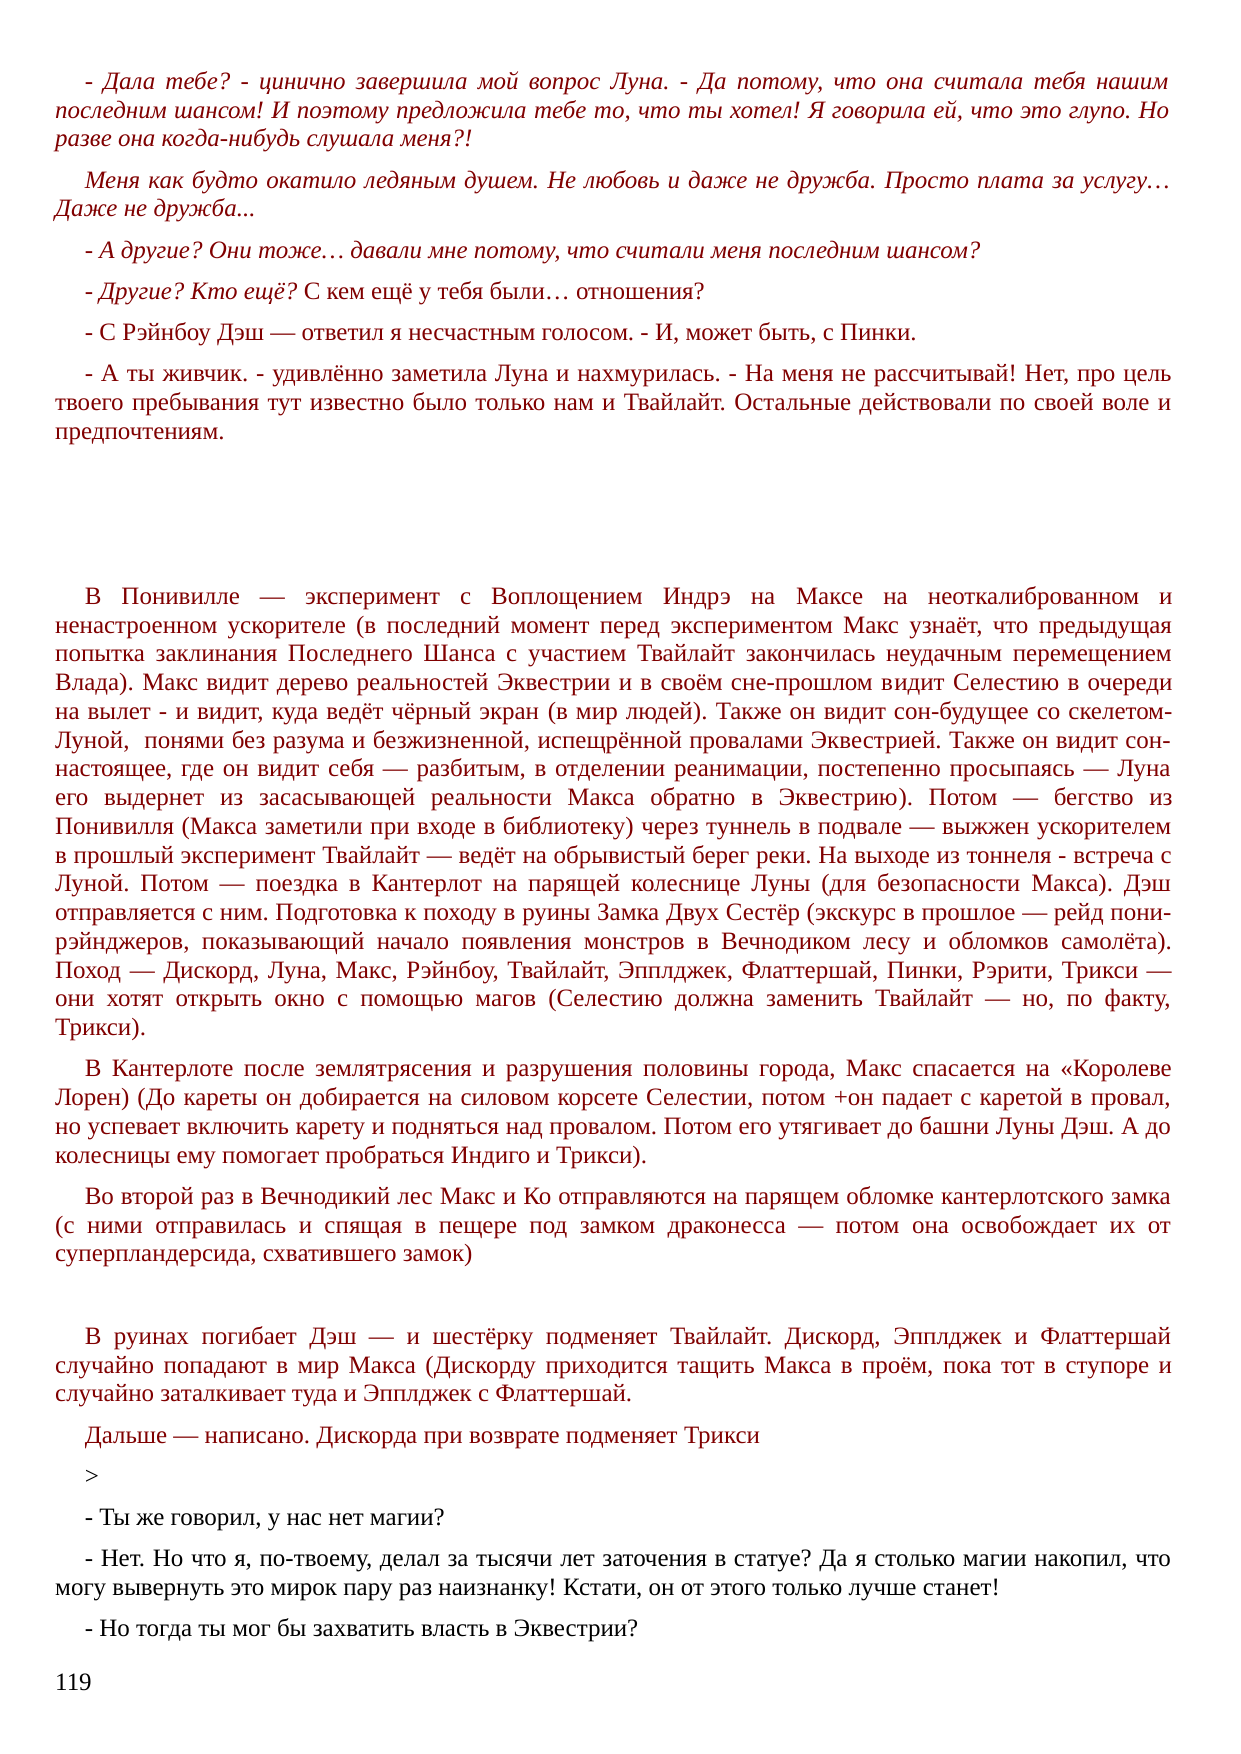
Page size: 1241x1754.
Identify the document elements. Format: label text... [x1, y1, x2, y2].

text В руинах погибает Дэш — и шестёрку подменяет Твайлайт. Дискорд, Эпплджек и Флаттершай случайно попадают в мир Макса (Дискорду приходится тащить Макса в проём, пока тот в ступоре и случайно заталкивает туда и Эпплджек с Флаттершай. [55, 1321, 1173, 1407]
text - Другие? Кто ещё? С кем ещё у тебя были… отношения? [55, 276, 1173, 305]
text - С Рэйнбоу Дэш — ответил я несчастным голосом. - И, может быть, с Пинки. [55, 317, 1173, 346]
text > [55, 1461, 1173, 1490]
text В Понивилле — эксперимент с Воплощением Индрэ на Максе на неоткалиброванном и ненастроенном ускорителе (в последний момент перед экспериментом Макс узнаёт, что предыдущая попытка заклинания Последнего Шанса с участием Твайлайт закончилась неудачным перемещением Влада). Макс видит дерево реальностей Эквестрии и в своём сне-прошлом видит Селестию в очереди на вылет - и видит, куда ведёт чёрный экран (в мир людей). Также он видит сон-будущее со скелетом-Луной, понями без разума и безжизненной, испещрённой провалами Эквестрией. Также он видит сон-настоящее, где он видит себя — разбитым, в отделении реанимации, постепенно просыпаясь — Луна его выдернет из засасывающей реальности Макса обратно в Эквестрию). Потом — бегство из Понивилля (Макса заметили при входе в библиотеку) через туннель в подвале — выжжен ускорителем в прошлый эксперимент Твайлайт — ведёт на обрывистый берег реки. На выходе из тоннеля - встреча с Луной. Потом — поездка в Кантерлот на парящей колеснице Луны (для безопасности Макса). Дэш отправляется с ним. Подготовка к походу в руины Замка Двух Сестёр (экскурс в прошлое — рейд пони-рэйнджеров, показывающий начало появления монстров в Вечнодиком лесу и обломков самолёта). Поход — Дискорд, Луна, Макс, Рэйнбоу, Твайлайт, Эпплджек, Флаттершай, Пинки, Рэрити, Трикси — они хотят открыть окно с помощью магов (Селестию должна заменить Твайлайт — но, по факту, Трикси). [55, 581, 1173, 1041]
text - Дала тебе? - цинично завершила мой вопрос Луна. - Да потому, что она считала тебя нашим последним шансом! И поэтому предложила тебе то, что ты хотел! Я говорила ей, что это глупо. Но разве она когда-нибудь слушала меня?! [55, 66, 1173, 152]
text - Нет. Но что я, по-твоему, делал за тысячи лет заточения в статуе? Да я столько магии накопил, что могу вывернуть это мирок пару раз наизнанку! Кстати, он от этого только лучше станет! [55, 1543, 1173, 1601]
text - А ты живчик. - удивлённо заметила Луна и нахмурилась. - На меня не рассчитывай! Нет, про цель твоего пребывания тут известно было только нам и Твайлайт. Остальные действовали по своей воле и предпочтениям. [55, 358, 1173, 445]
text В Кантерлоте после землятрясения и разрушения половины города, Макс спасается на «Королеве Лорен) (До кареты он добирается на силовом корсете Селестии, потом +он падает с каретой в провал, но успевает включить карету и подняться над провалом. Потом его утягивает до башни Луны Дэш. А до колесницы ему помогает пробраться Индиго и Трикси). [55, 1053, 1173, 1168]
text - А другие? Они тоже… давали мне потому, что считали меня последним шансом? [55, 235, 1173, 263]
text - Но тогда ты мог бы захватить власть в Эквестрии? [55, 1613, 1173, 1642]
text - Ты же говорил, у нас нет магии? [55, 1502, 1173, 1531]
text Меня как будто окатило ледяным душем. Не любовь и даже не дружба. Просто плата за услугу… Даже не дружба... [55, 165, 1173, 222]
text Во второй раз в Вечнодикий лес Макс и Ко отправляются на парящем обломке кантерлотского замка (с ними отправилась и спящая в пещере под замком драконесса — потом она освобождает их от суперпландерсида, схватившего замок) [55, 1181, 1173, 1267]
text Дальше — написано. Дискорда при возврате подменяет Трикси [55, 1420, 1173, 1448]
